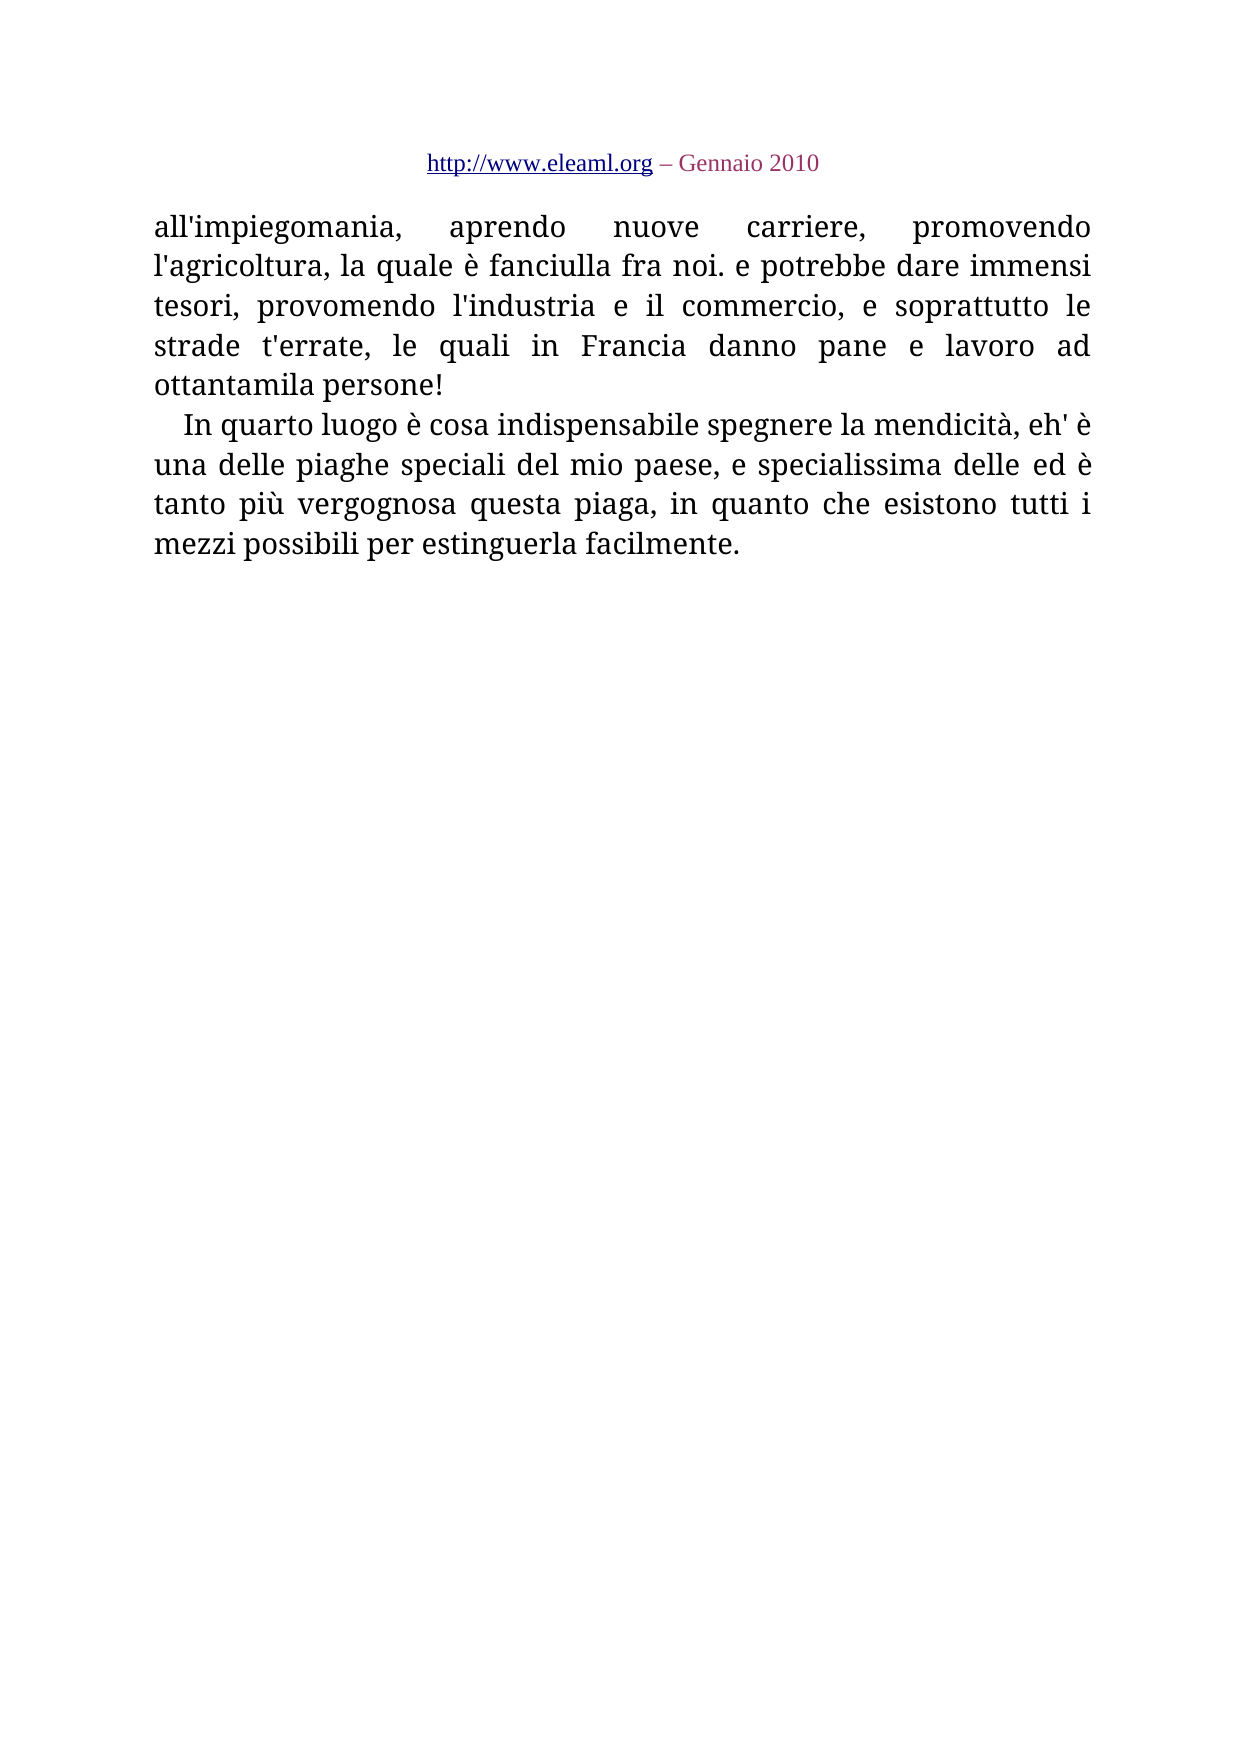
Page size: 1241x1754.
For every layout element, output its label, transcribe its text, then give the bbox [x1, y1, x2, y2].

text In quarto luogo è cosa indispensabile spegnere la mendicità, eh' è una delle piaghe speciali del mio paese, e specialissima delle ed è tanto più vergognosa questa piaga, in quanto che esistono tutti i mezzi possibili per estinguerla facilmente. [153, 404, 1092, 563]
text all'impiegomania, aprendo nuove carriere, promovendo l'agricoltura, la quale è fanciulla fra noi. e potrebbe dare immensi tesori, provomendo l'industria e il commercio, e soprattutto le strade t'errate, le quali in Francia danno pane e lavoro ad ottantamila persone! [153, 206, 1092, 404]
